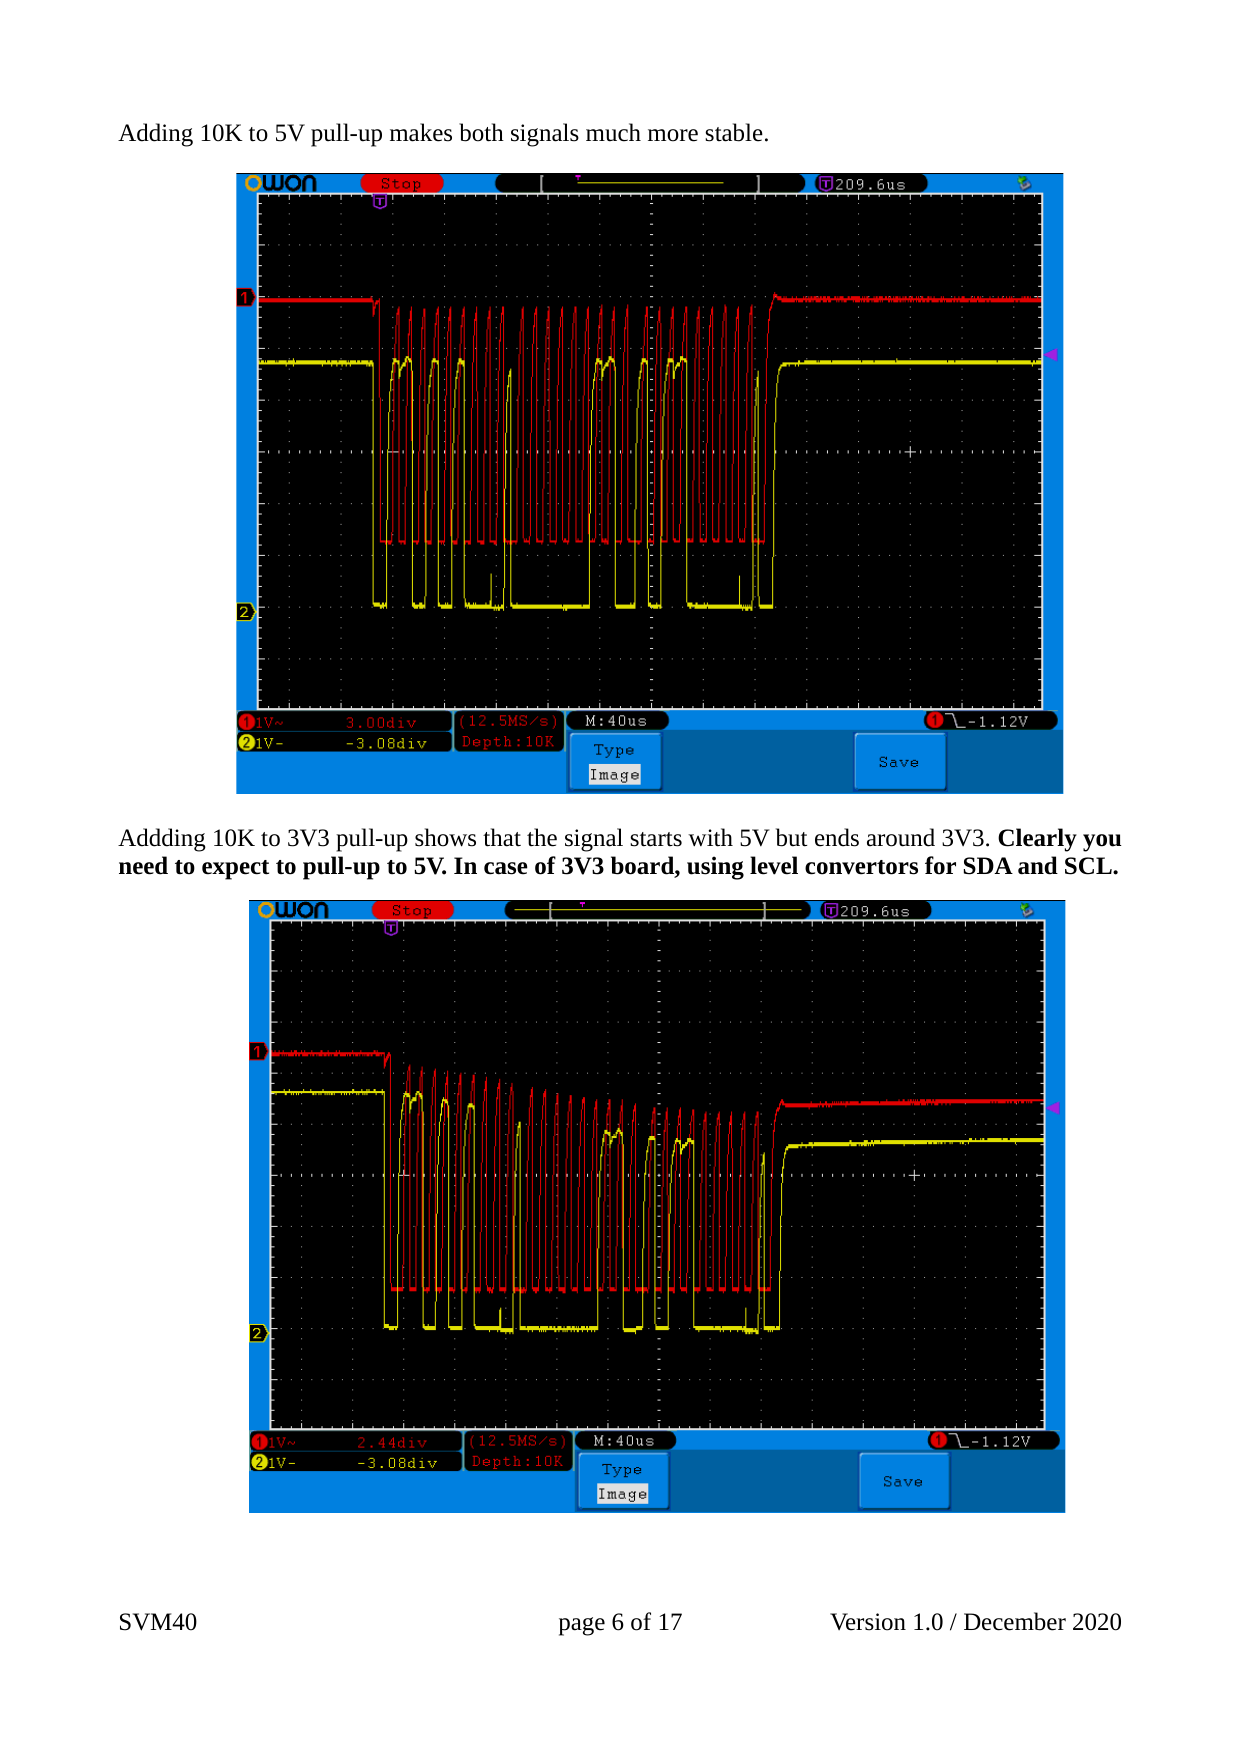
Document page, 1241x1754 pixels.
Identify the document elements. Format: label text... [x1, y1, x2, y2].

picture [236, 173, 1064, 794]
picture [249, 900, 1066, 1513]
text Addding 10K to 3V3 pull-up shows that the signal starts with 5V but ends around 3V3. Clearly you need to expect to pull-up to 5V. In case of 3V3 board, using level convertors for SDA and SCL. [118, 823, 1122, 880]
text Adding 10K to 5V pull-up makes both signals much more stable. [118, 118, 1122, 147]
